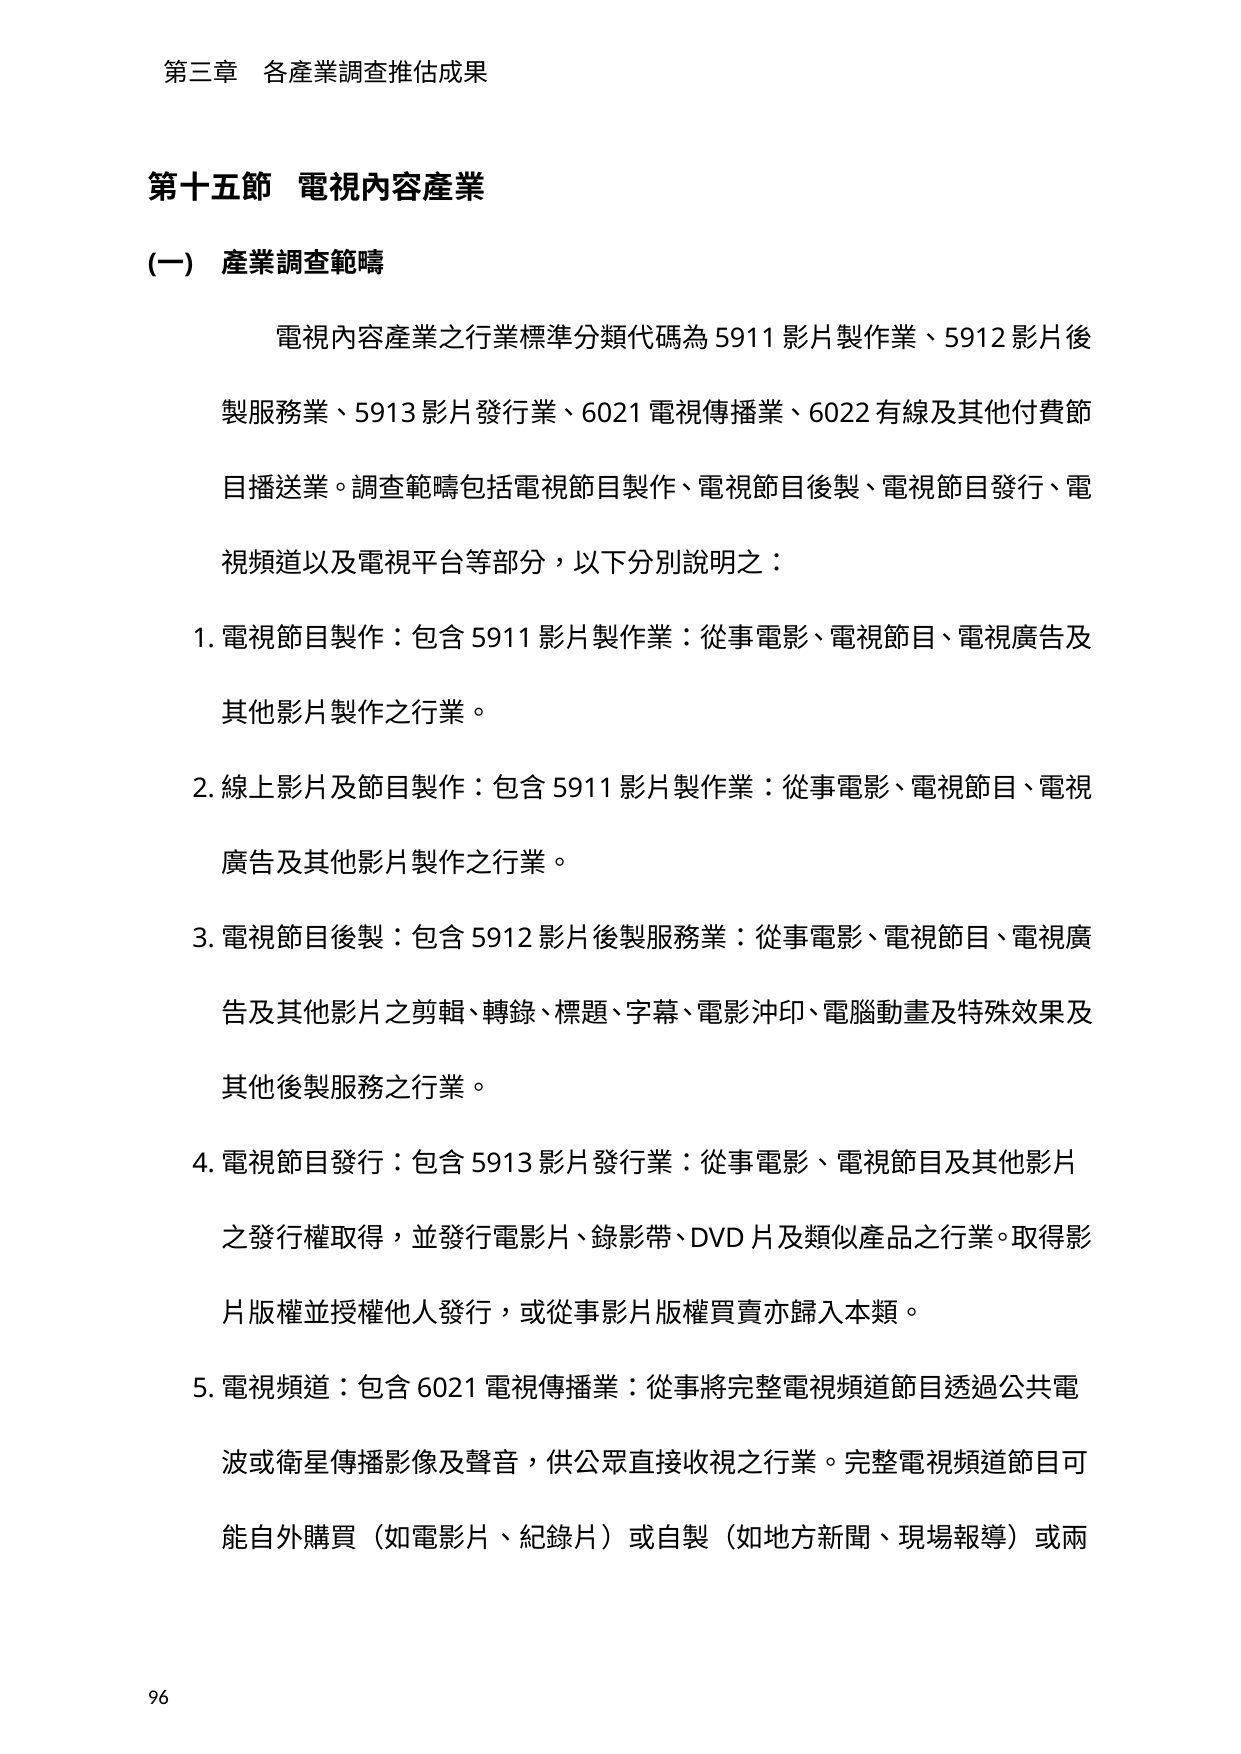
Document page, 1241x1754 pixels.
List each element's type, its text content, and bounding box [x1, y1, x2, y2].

list 電視頻道：包含6021電視傳播業：從事將完整電視頻道節目透過公共電波或衛星傳播影像及聲音，供公眾直接收視之行業。完整電視頻道節目可能自外購買（如電影片、紀錄片）或自製（如地方新聞、現場報導）或兩 [192, 1348, 1092, 1573]
list 電視節目發行：包含5913影片發行業：從事電影、電視節目及其他影片之發行權取得，並發行電影片、錄影帶、DVD片及類似產品之行業。取得影片版權並授權他人發行，或從事影片版權買賣亦歸入本類。 [192, 1123, 1092, 1348]
subtitle 電視內容產業 [148, 148, 1092, 223]
list 電視節目製作：包含5911影片製作業：從事電影、電視節目、電視廣告及其他影片製作之行業。 [192, 598, 1092, 748]
list 線上影片及節目製作：包含5911影片製作業：從事電影、電視節目、電視廣告及其他影片製作之行業。 [192, 748, 1092, 898]
list 電視節目後製：包含5912影片後製服務業：從事電影、電視節目、電視廣告及其他影片之剪輯、轉錄、標題、字幕、電影沖印、電腦動畫及特殊效果及其他後製服務之行業。 [192, 898, 1092, 1123]
text 電視內容產業之行業標準分類代碼為5911影片製作業、5912影片後製服務業、5913影片發行業、6021電視傳播業、6022有線及其他付費節目播送業。調查範疇包括電視節目製作、電視節目後製、電視節目發行、電視頻道以及電視平台等部分，以下分別說明之： [221, 298, 1092, 598]
list 產業調查範疇 [148, 223, 1092, 298]
